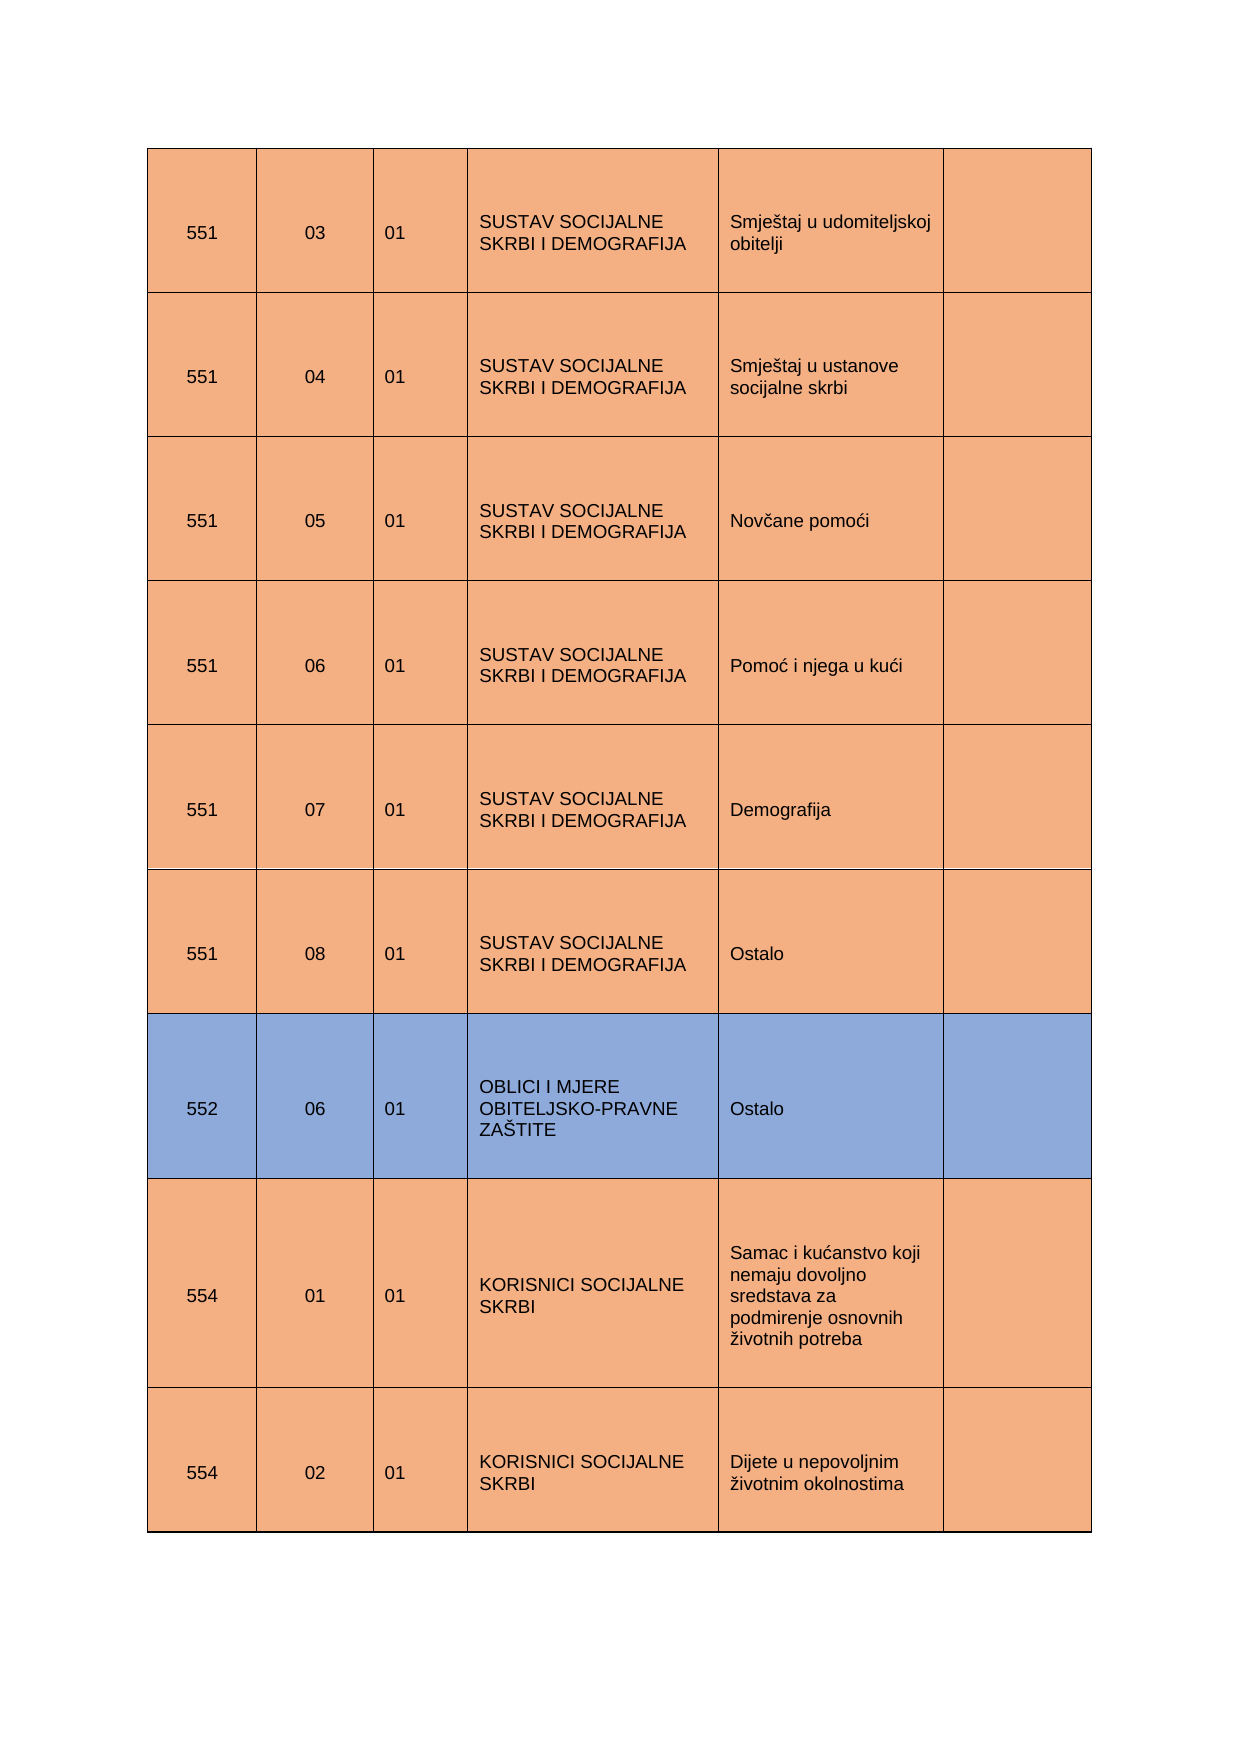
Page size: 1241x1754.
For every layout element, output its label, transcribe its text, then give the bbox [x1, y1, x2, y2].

table_cell 06 [257, 1014, 373, 1178]
table_cell 06 [257, 581, 373, 724]
table_cell Samac i kućanstvo koji nemaju dovoljno sredstava za podmirenje osnovnih životnih potreba [719, 1179, 943, 1387]
table_cell Smještaj u ustanove socijalne skrbi [719, 293, 943, 436]
table_cell Dijete u nepovoljnim životnim okolnostima [719, 1388, 943, 1531]
table_cell 551 [148, 725, 256, 868]
table_cell 01 [374, 870, 467, 1013]
table_cell SUSTAV SOCIJALNE SKRBI I DEMOGRAFIJA [468, 149, 718, 292]
table_cell 551 [148, 149, 256, 292]
table_cell 01 [374, 1014, 467, 1178]
table_cell 01 [374, 1179, 467, 1387]
table_cell 01 [374, 437, 467, 580]
table_cell [944, 725, 1091, 868]
table_cell SUSTAV SOCIJALNE SKRBI I DEMOGRAFIJA [468, 725, 718, 868]
table_cell 01 [374, 149, 467, 292]
table_cell 554 [148, 1388, 256, 1531]
table_cell KORISNICI SOCIJALNE SKRBI [468, 1388, 718, 1531]
table_cell 01 [374, 1388, 467, 1531]
table_cell [944, 870, 1091, 1013]
table_cell [944, 1179, 1091, 1387]
table_cell 554 [148, 1179, 256, 1387]
table_cell Pomoć i njega u kući [719, 581, 943, 724]
table_cell 552 [148, 1014, 256, 1178]
table_cell 551 [148, 437, 256, 580]
table_cell [944, 1014, 1091, 1178]
table_cell [944, 1388, 1091, 1531]
table_cell Novčane pomoći [719, 437, 943, 580]
table_cell 03 [257, 149, 373, 292]
table_cell OBLICI I MJERE OBITELJSKO-PRAVNE ZAŠTITE [468, 1014, 718, 1178]
table_cell 551 [148, 293, 256, 436]
table_cell SUSTAV SOCIJALNE SKRBI I DEMOGRAFIJA [468, 437, 718, 580]
table_cell SUSTAV SOCIJALNE SKRBI I DEMOGRAFIJA [468, 870, 718, 1013]
table_cell [944, 293, 1091, 436]
table_cell 02 [257, 1388, 373, 1531]
table_cell Ostalo [719, 1014, 943, 1178]
table_cell 04 [257, 293, 373, 436]
table_cell 08 [257, 870, 373, 1013]
table_cell 01 [374, 725, 467, 868]
table_cell [944, 581, 1091, 724]
table_cell Smještaj u udomiteljskoj obitelji [719, 149, 943, 292]
table_cell 01 [257, 1179, 373, 1387]
table_cell 01 [374, 293, 467, 436]
table_cell 07 [257, 725, 373, 868]
table_cell Ostalo [719, 870, 943, 1013]
table_cell 01 [374, 581, 467, 724]
table_cell [944, 437, 1091, 580]
table_cell Demografija [719, 725, 943, 868]
table_cell 05 [257, 437, 373, 580]
table_cell [944, 149, 1091, 292]
table_cell 551 [148, 581, 256, 724]
table_cell SUSTAV SOCIJALNE SKRBI I DEMOGRAFIJA [468, 293, 718, 436]
table_cell KORISNICI SOCIJALNE SKRBI [468, 1179, 718, 1387]
table_cell SUSTAV SOCIJALNE SKRBI I DEMOGRAFIJA [468, 581, 718, 724]
table_cell 551 [148, 870, 256, 1013]
